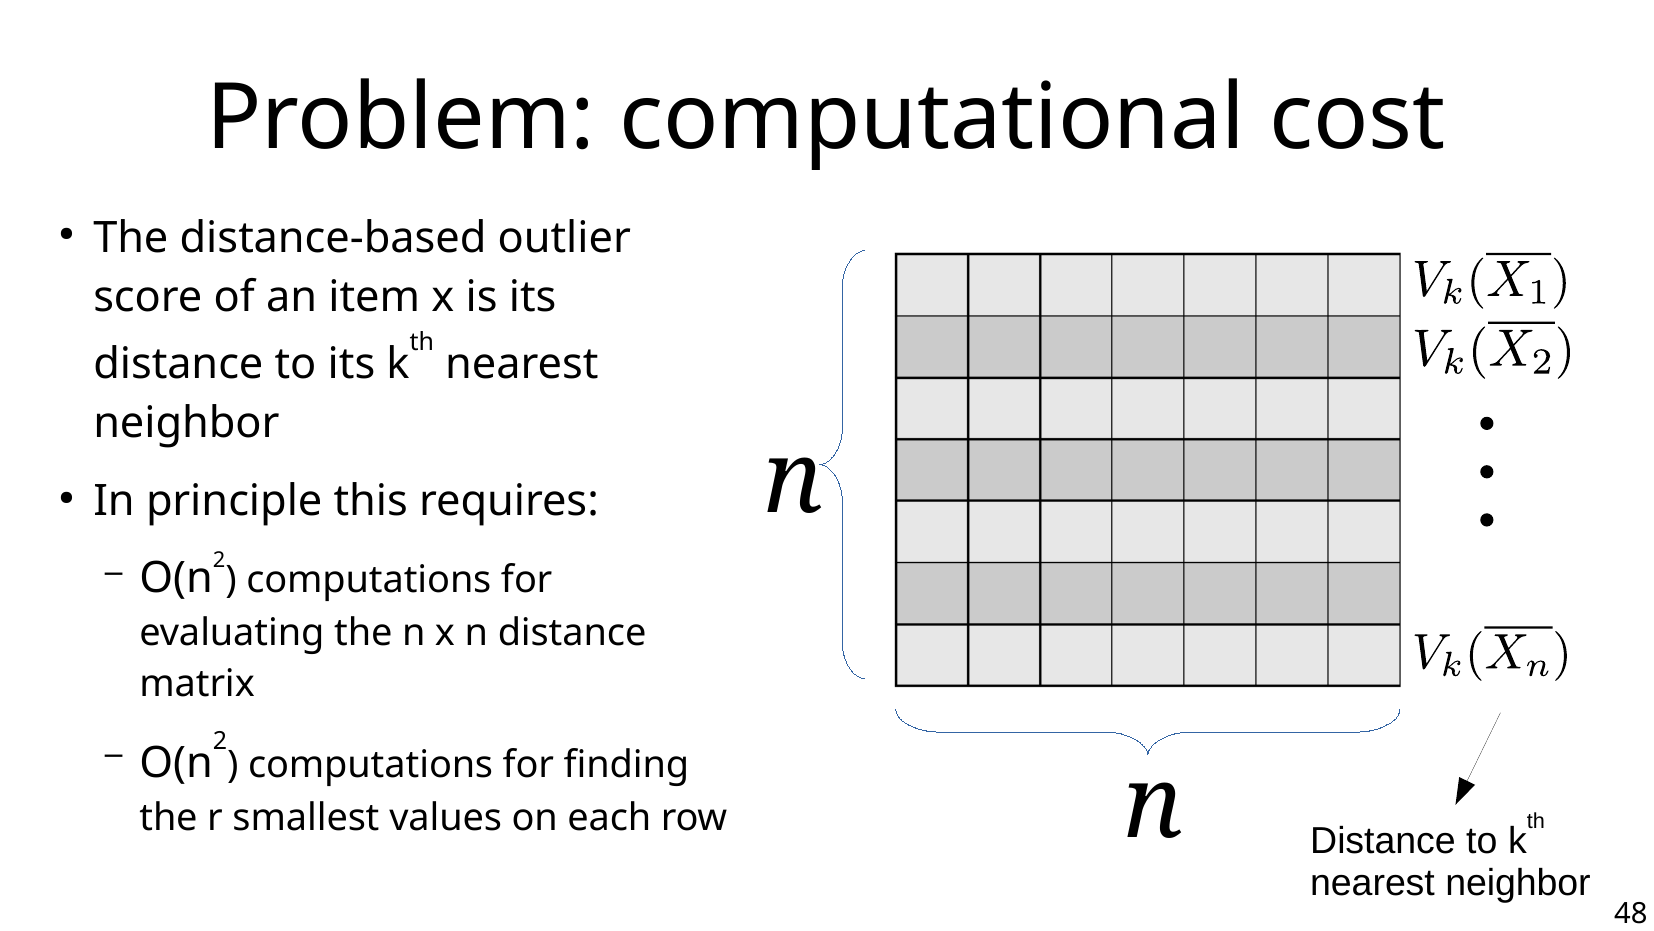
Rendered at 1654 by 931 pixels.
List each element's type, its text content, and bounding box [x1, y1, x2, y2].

text_box [1411, 321, 1576, 379]
title Problem: computational cost [82, 1, 1571, 226]
text_box [1411, 626, 1572, 681]
text_box [1469, 416, 1504, 527]
picture [877, 218, 1420, 722]
text_box Distance to kth nearest neighbor [1295, 801, 1621, 912]
text_box n [1108, 723, 1240, 839]
text_box [1411, 252, 1571, 309]
text_box n [749, 398, 880, 514]
list The distance-based outlier score of an item x is its distance to its kth nearest neighbor In principle this requires: O(n2) computations for evaluating the n x n distance matrix O(n2) computations for finding the r smallest values on each row [47, 205, 730, 906]
